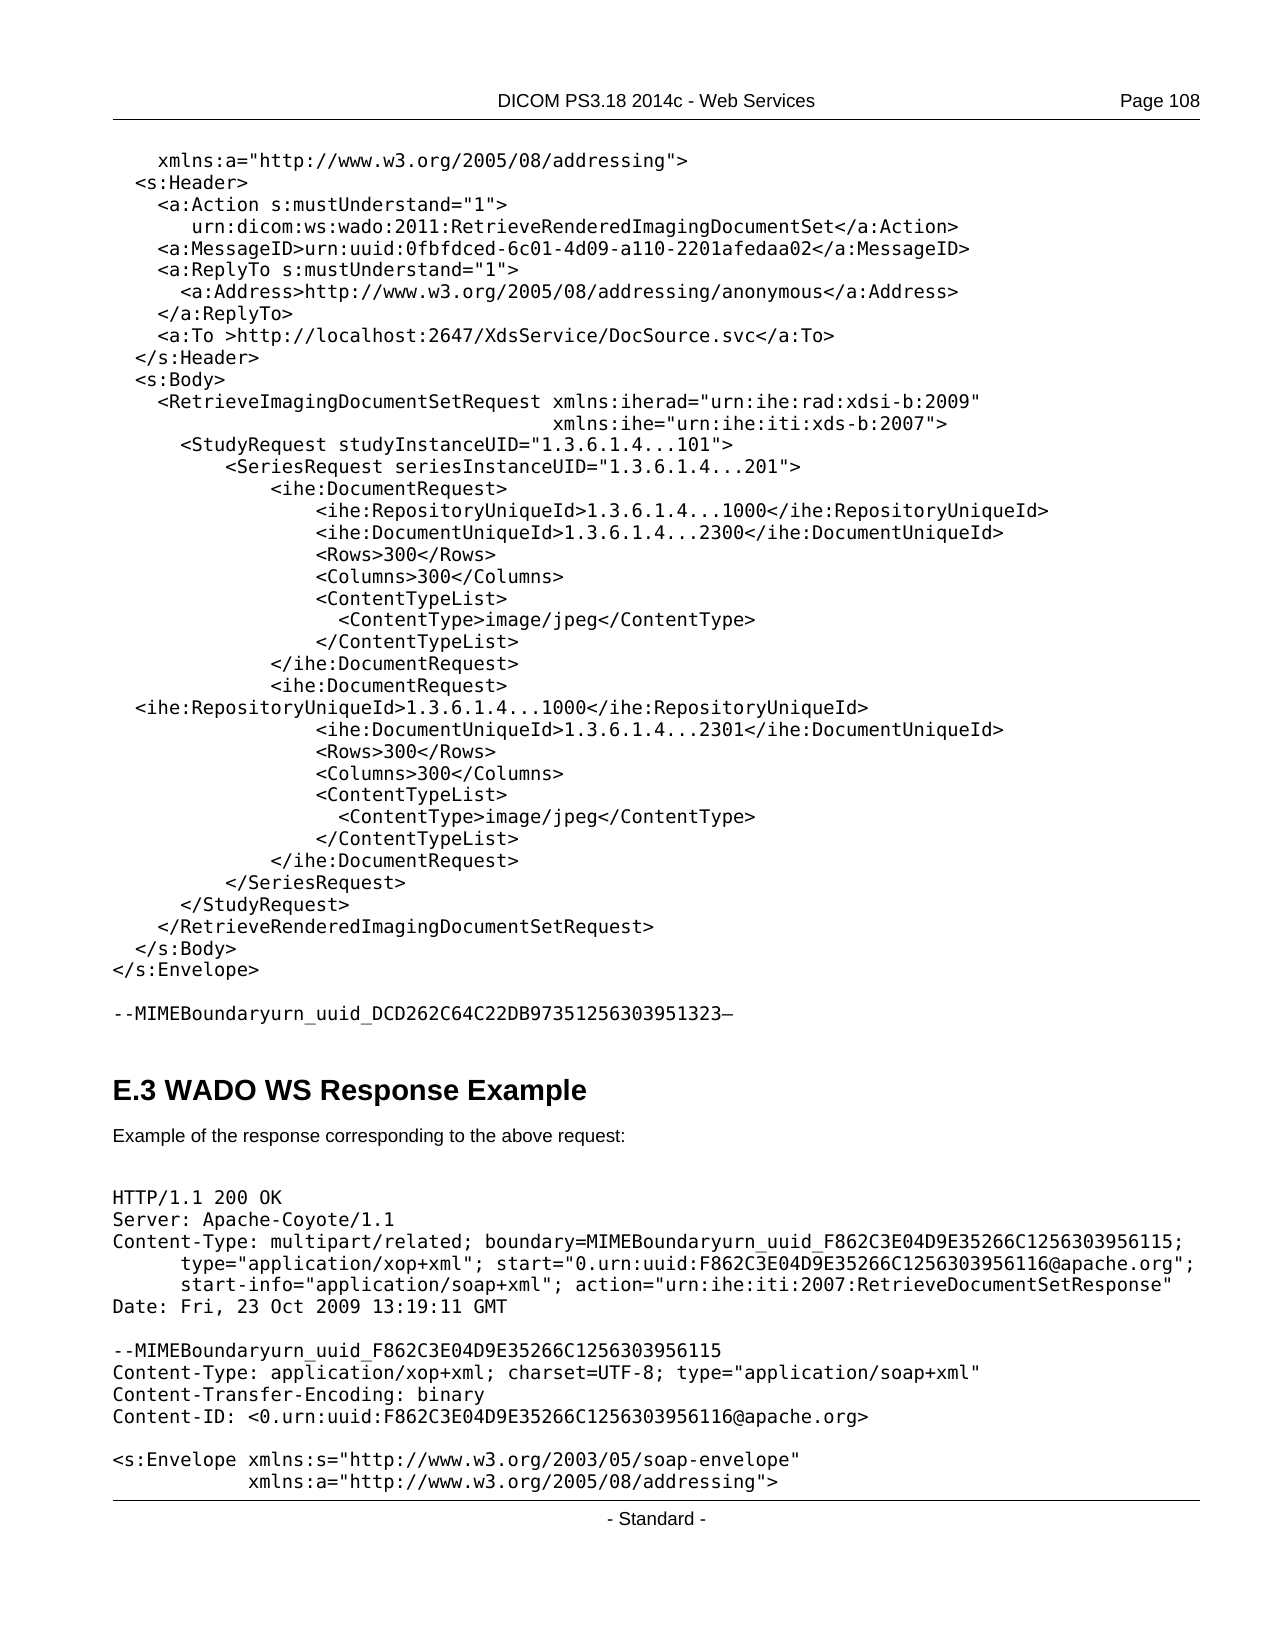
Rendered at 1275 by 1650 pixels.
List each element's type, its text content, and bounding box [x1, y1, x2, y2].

text HTTP/1.1 200 OK Server: Apache-Coyote/1.1 Content-Type: multipart/related; boundary=MIMEBoundaryurn_uuid_F862C3E04D9E35266C1256303956115; type="application/xop+xml"; start="0.urn:uuid:F862C3E04D9E35266C1256303956116@apache.org"; start-info="application/soap+xml"; action="urn:ihe:iti:2007:RetrieveDocumentSetResponse" Date: Fri, 23 Oct 2009 13:19:11 GMT --MIMEBoundaryurn_uuid_F862C3E04D9E35266C1256303956115 Content-Type: application/xop+xml; charset=UTF-8; type="application/soap+xml" Content-Transfer-Encoding: binary Content-ID: <0.urn:uuid:F862C3E04D9E35266C1256303956116@apache.org> <s:Envelope xmlns:s="http://www.w3.org/2003/05/soap-envelope" xmlns:a="http://www.w3.org/2005/08/addressing"> [112, 1165, 1200, 1493]
text xmlns:a="http://www.w3.org/2005/08/addressing"> <s:Header> <a:Action s:mustUnderstand="1"> urn:dicom:ws:wado:2011:RetrieveRenderedImagingDocumentSet</a:Action> <a:MessageID>urn:uuid:0fbfdced-6c01-4d09-a110-2201afedaa02</a:MessageID> <a:ReplyTo s:mustUnderstand="1"> <a:Address>http://www.w3.org/2005/08/addressing/anonymous</a:Address> </a:ReplyTo> <a:To >http://localhost:2647/XdsService/DocSource.svc</a:To> </s:Header> <s:Body> <RetrieveImagingDocumentSetRequest xmlns:iherad="urn:ihe:rad:xdsi-b:2009" xmlns:ihe="urn:ihe:iti:xds-b:2007"> <StudyRequest studyInstanceUID="1.3.6.1.4...101"> <SeriesRequest seriesInstanceUID="1.3.6.1.4...201"> <ihe:DocumentRequest> <ihe:RepositoryUniqueId>1.3.6.1.4...1000</ihe:RepositoryUniqueId> <ihe:DocumentUniqueId>1.3.6.1.4...2300</ihe:DocumentUniqueId> <Rows>300</Rows> <Columns>300</Columns> <ContentTypeList> <ContentType>image/jpeg</ContentType> </ContentTypeList> </ihe:DocumentRequest> <ihe:DocumentRequest> <ihe:RepositoryUniqueId>1.3.6.1.4...1000</ihe:RepositoryUniqueId> <ihe:DocumentUniqueId>1.3.6.1.4...2301</ihe:DocumentUniqueId> <Rows>300</Rows> <Columns>300</Columns> <ContentTypeList> <ContentType>image/jpeg</ContentType> </ContentTypeList> </ihe:DocumentRequest> </SeriesRequest> </StudyRequest> </RetrieveRenderedImagingDocumentSetRequest> </s:Body> </s:Envelope> --MIMEBoundaryurn_uuid_DCD262C64C22DB97351256303951323— [112, 150, 1200, 1054]
text Example of the response corresponding to the above request: [112, 1125, 1200, 1146]
text E.3 WADO WS Response Example [112, 1072, 1200, 1106]
